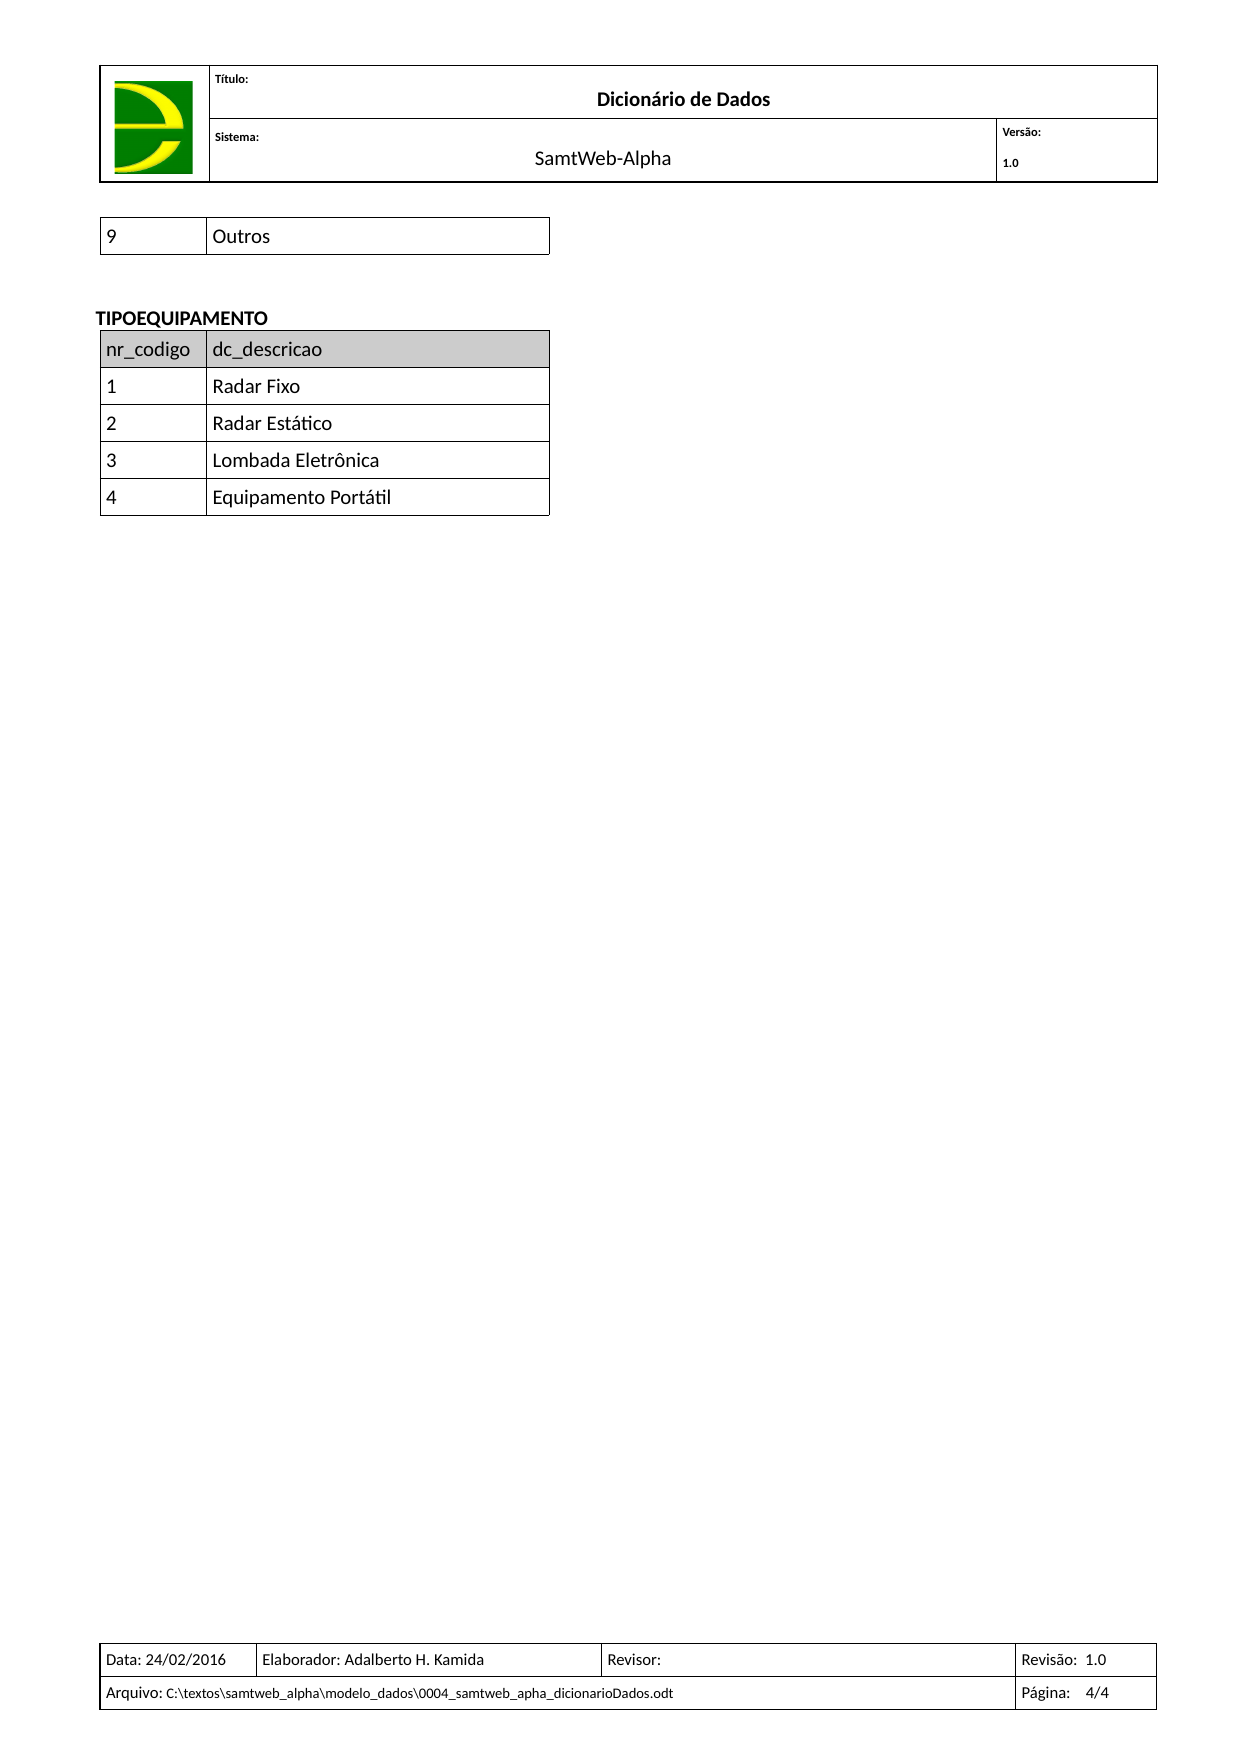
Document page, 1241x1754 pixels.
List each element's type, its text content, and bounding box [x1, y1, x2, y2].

table_cell 4 [101, 479, 206, 515]
table_cell Outros [207, 218, 549, 254]
table_cell Radar Fixo [207, 368, 549, 404]
text TIPOEQUIPAMENTO [95, 305, 1158, 330]
table_cell 3 [101, 442, 206, 478]
table_cell 2 [101, 405, 206, 441]
table_header dc_descricao [207, 331, 549, 367]
table_cell Lombada Eletrônica [207, 442, 549, 478]
table_cell Equipamento Portátil [207, 479, 549, 515]
table_cell 1 [101, 368, 206, 404]
table_cell Radar Estático [207, 405, 549, 441]
picture [114, 81, 193, 174]
table_header nr_codigo [101, 331, 206, 367]
table_cell 9 [101, 218, 206, 254]
